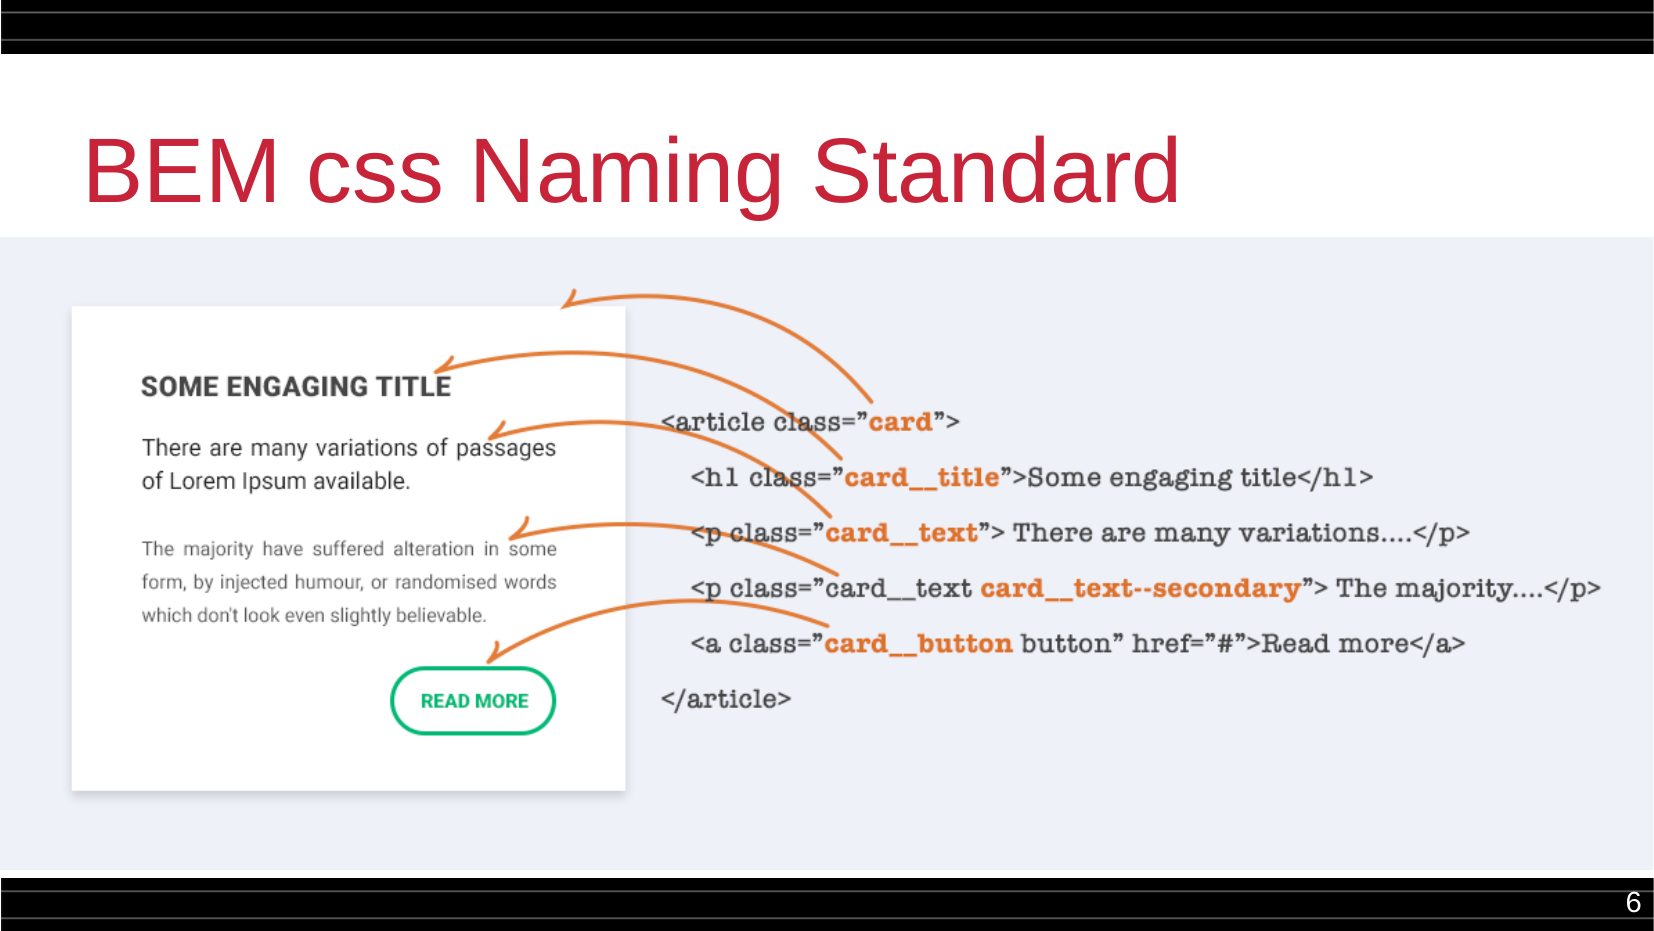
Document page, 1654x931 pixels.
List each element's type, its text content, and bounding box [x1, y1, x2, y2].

picture [0, 237, 1654, 871]
title BEM css Naming Standard [82, 92, 1571, 237]
picture [1, 0, 1654, 54]
picture [1, 878, 1654, 931]
